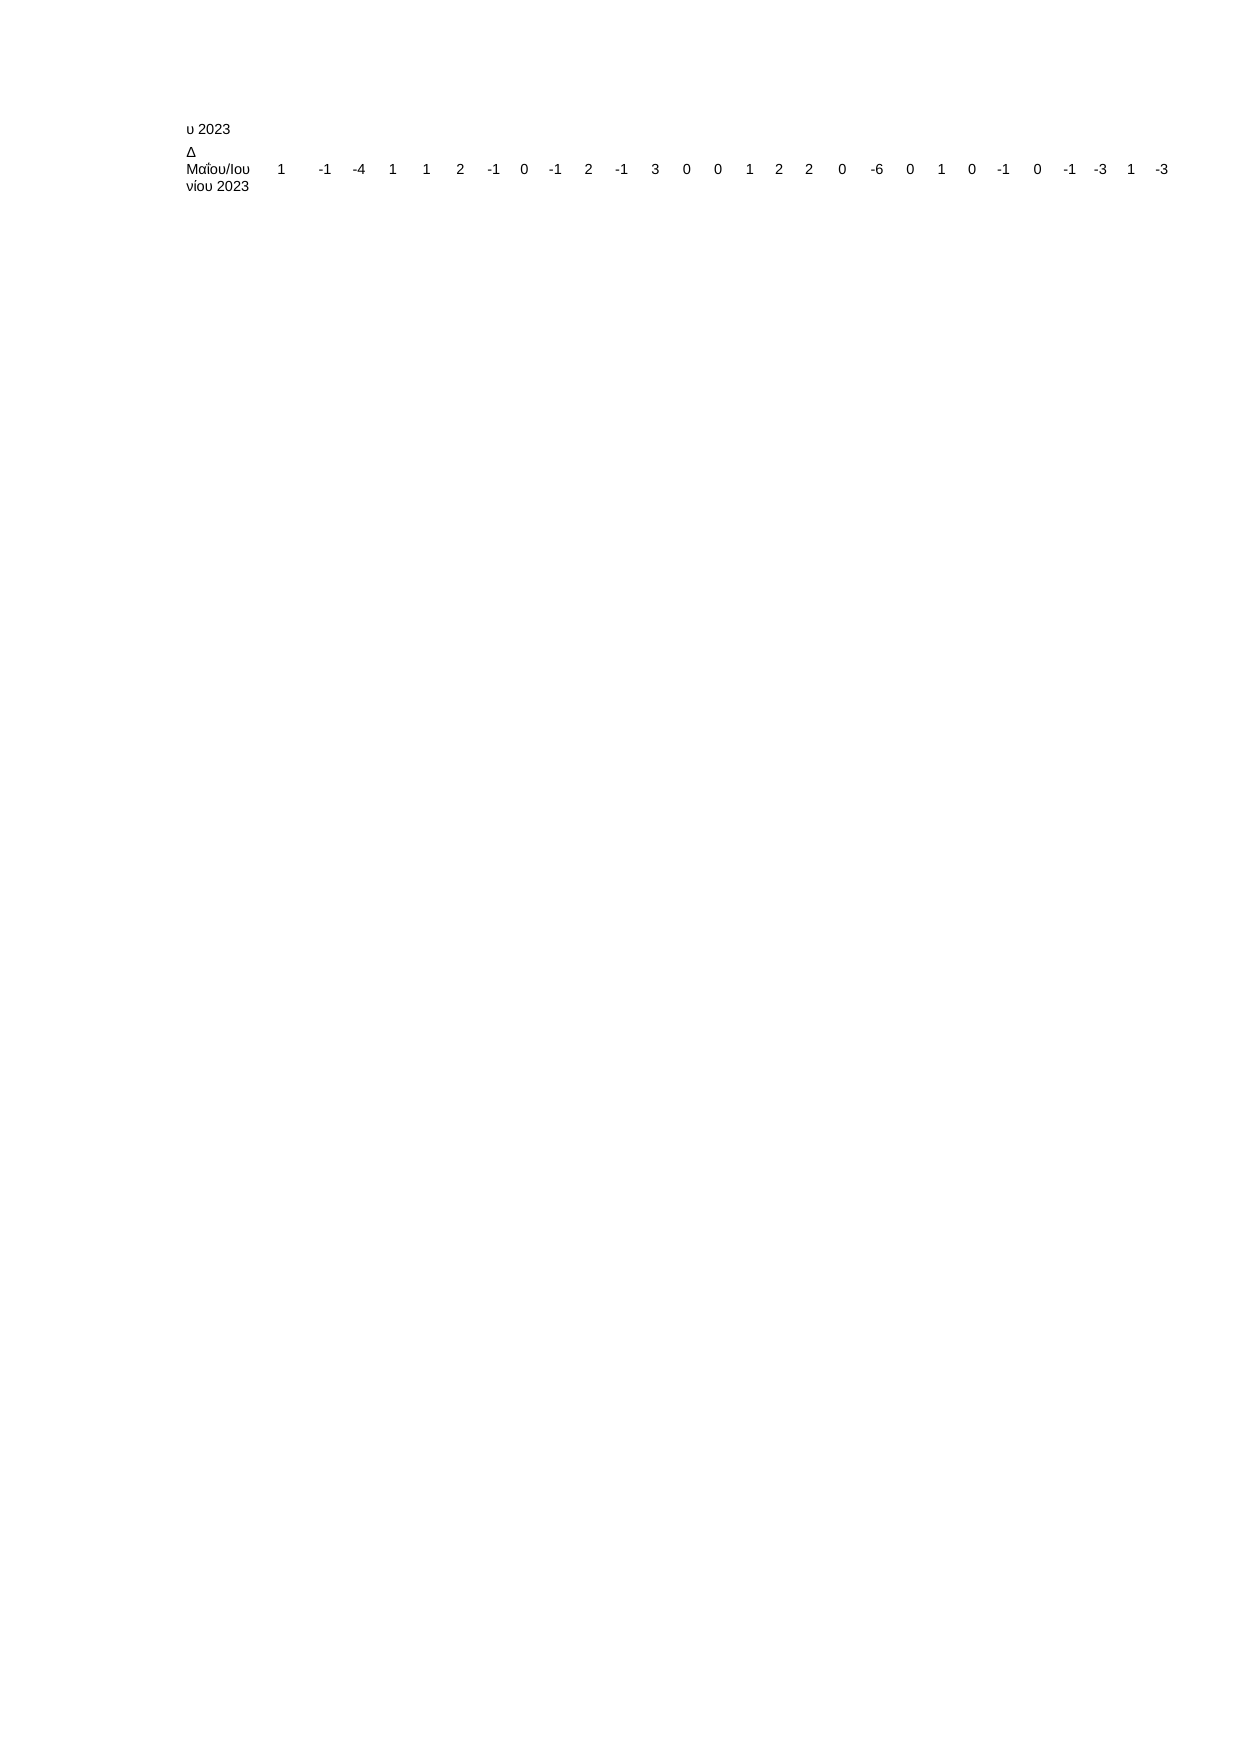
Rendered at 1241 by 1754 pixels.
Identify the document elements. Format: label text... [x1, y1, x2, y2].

table_cell [957, 118, 987, 141]
table_cell [764, 118, 793, 141]
table_cell -6 [859, 141, 894, 197]
table_cell -1 [987, 141, 1019, 197]
table_cell 0 [701, 141, 735, 197]
table_cell [376, 118, 409, 141]
table_cell [341, 118, 376, 141]
table_cell 1 [254, 141, 308, 197]
table_cell [605, 118, 638, 141]
table_cell [254, 118, 308, 141]
table_cell [308, 118, 341, 141]
table_cell -1 [1055, 141, 1084, 197]
table_cell 0 [895, 141, 926, 197]
table_cell 1 [926, 141, 957, 197]
table_cell [118, 118, 183, 197]
table_cell [572, 118, 605, 141]
table_cell [510, 118, 538, 141]
table_cell [1145, 118, 1178, 141]
table_cell Δ Μαΐου/Ιουνίου 2023 [183, 141, 254, 197]
table_cell -3 [1145, 141, 1178, 197]
table_cell [859, 118, 894, 141]
table_cell 1 [376, 141, 409, 197]
table_cell [443, 118, 477, 141]
table_cell υ 2023 [183, 118, 254, 141]
table_cell 0 [957, 141, 987, 197]
table_cell 0 [510, 141, 538, 197]
table_cell 1 [1117, 141, 1145, 197]
table_cell -1 [605, 141, 638, 197]
table_cell [409, 118, 443, 141]
table_cell [701, 118, 735, 141]
table_cell [638, 118, 672, 141]
table_cell [1084, 118, 1117, 141]
table_cell [673, 118, 701, 141]
table_cell 2 [793, 141, 825, 197]
table_cell [1019, 118, 1055, 141]
table_cell -3 [1084, 141, 1117, 197]
table_cell 1 [409, 141, 443, 197]
table_cell [1055, 118, 1084, 141]
table_cell 2 [443, 141, 477, 197]
table_cell [825, 118, 859, 141]
table_cell [926, 118, 957, 141]
table_cell -1 [308, 141, 341, 197]
table_cell [477, 118, 510, 141]
table_cell [1117, 118, 1145, 141]
table_cell 0 [1019, 141, 1055, 197]
table_cell [793, 118, 825, 141]
table_cell 1 [735, 141, 764, 197]
table_cell 2 [764, 141, 793, 197]
table_cell [895, 118, 926, 141]
table_cell -1 [538, 141, 572, 197]
table_cell -4 [341, 141, 376, 197]
table_cell -1 [477, 141, 510, 197]
table_cell [538, 118, 572, 141]
table_cell [987, 118, 1019, 141]
table_cell [735, 118, 764, 141]
table_cell 2 [572, 141, 605, 197]
table_cell 3 [638, 141, 672, 197]
table_cell 0 [825, 141, 859, 197]
table_cell 0 [673, 141, 701, 197]
